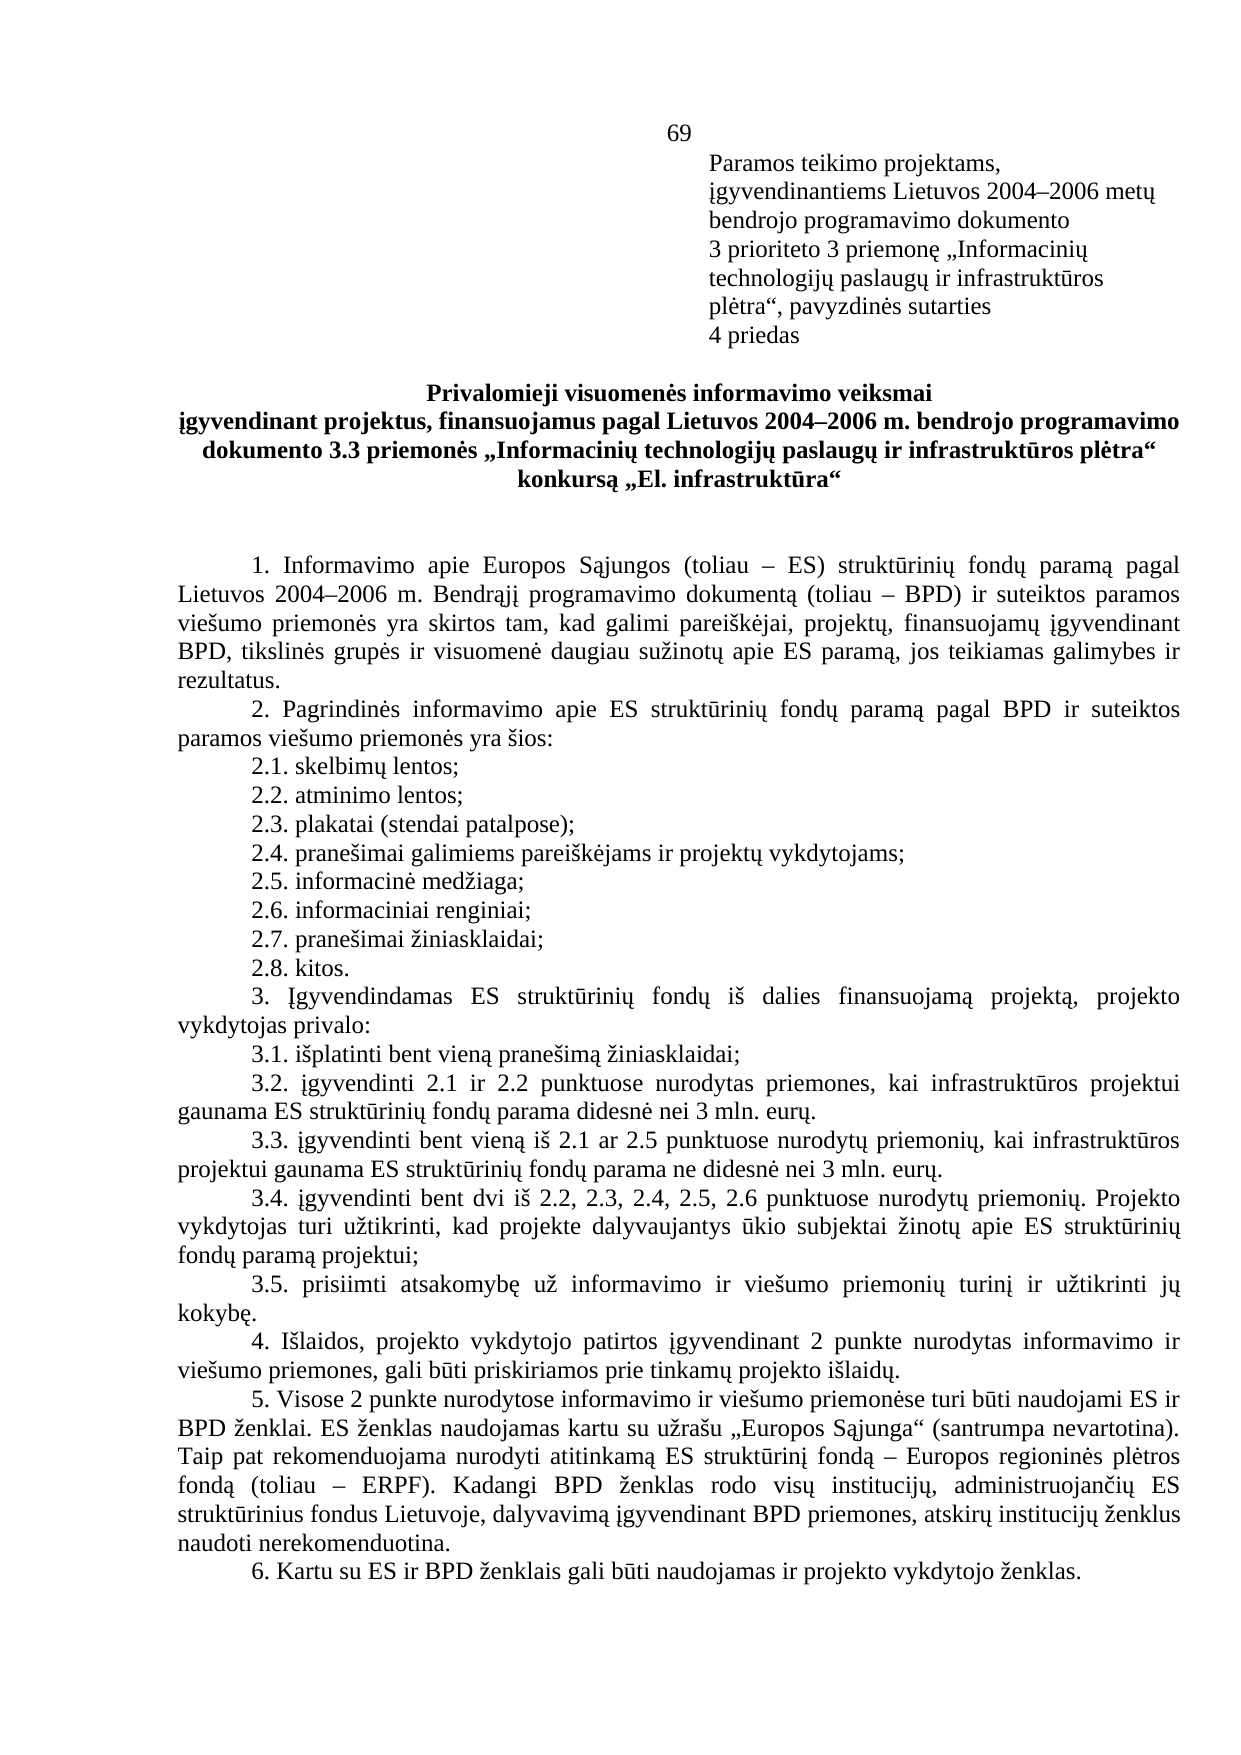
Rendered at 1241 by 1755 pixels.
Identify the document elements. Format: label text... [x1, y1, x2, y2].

text plėtra“, pavyzdinės sutarties [177, 291, 1181, 320]
text įgyvendinant projektus, finansuojamus pagal Lietuvos 2004–2006 m. bendrojo programavimo dokumento 3.3 priemonės „Informacinių technologijų paslaugų ir infrastruktūros plėtra“ konkursą „El. infrastruktūra“ [177, 406, 1181, 493]
text 2.6. informaciniai renginiai; [177, 895, 1181, 924]
text 2. Pagrindinės informavimo apie ES struktūrinių fondų paramą pagal BPD ir suteiktos paramos viešumo priemonės yra šios: [177, 694, 1181, 751]
text 5. Visose 2 punkte nurodytose informavimo ir viešumo priemonėse turi būti naudojami ES ir BPD ženklai. ES ženklas naudojamas kartu su užrašu „Europos Sąjunga“ (santrumpa nevartotina). Taip pat rekomenduojama nurodyti atitinkamą ES struktūrinį fondą – Europos regioninės plėtros fondą (toliau – ERPF). Kadangi BPD ženklas rodo visų institucijų, administruojančių ES struktūrinius fondus Lietuvoje, dalyvavimą įgyvendinant BPD priemones, atskirų institucijų ženklus naudoti nerekomenduotina. [177, 1384, 1181, 1556]
text 3.1. išplatinti bent vieną pranešimą žiniasklaidai; [177, 1039, 1181, 1068]
text 2.3. plakatai (stendai patalpose); [177, 809, 1181, 838]
text 1. Informavimo apie Europos Sąjungos (toliau – ES) struktūrinių fondų paramą pagal Lietuvos 2004–2006 m. Bendrąjį programavimo dokumentą (toliau – BPD) ir suteiktos paramos viešumo priemonės yra skirtos tam, kad galimi pareiškėjai, projektų, finansuojamų įgyvendinant BPD, tikslinės grupės ir visuomenė daugiau sužinotų apie ES paramą, jos teikiamas galimybes ir rezultatus. [177, 550, 1181, 694]
text 2.2. atminimo lentos; [177, 780, 1181, 809]
text Privalomieji visuomenės informavimo veiksmai [177, 378, 1181, 406]
text 4. Išlaidos, projekto vykdytojo patirtos įgyvendinant 2 punkte nurodytas informavimo ir viešumo priemones, gali būti priskiriamos prie tinkamų projekto išlaidų. [177, 1326, 1181, 1384]
text 2.4. pranešimai galimiems pareiškėjams ir projektų vykdytojams; [177, 838, 1181, 866]
text 2.8. kitos. [177, 953, 1181, 981]
text 2.1. skelbimų lentos; [177, 751, 1181, 780]
text technologijų paslaugų ir infrastruktūros [177, 263, 1181, 291]
text 3.3. įgyvendinti bent vieną iš 2.1 ar 2.5 punktuose nurodytų priemonių, kai infrastruktūros projektui gaunama ES struktūrinių fondų parama ne didesnė nei 3 mln. eurų. [177, 1125, 1181, 1183]
text bendrojo programavimo dokumento [177, 205, 1181, 234]
text įgyvendinantiems Lietuvos 2004–2006 metų [177, 176, 1181, 205]
text 2.5. informacinė medžiaga; [177, 866, 1181, 895]
text 3. Įgyvendindamas ES struktūrinių fondų iš dalies finansuojamą projektą, projekto vykdytojas privalo: [177, 981, 1181, 1039]
text 6. Kartu su ES ir BPD ženklais gali būti naudojamas ir projekto vykdytojo ženklas. [177, 1556, 1181, 1585]
text 2.7. pranešimai žiniasklaidai; [177, 924, 1181, 953]
text 3 prioriteto 3 priemonę „Informacinių [177, 234, 1181, 263]
text Paramos teikimo projektams, [709, 148, 1181, 176]
text 3.4. įgyvendinti bent dvi iš 2.2, 2.3, 2.4, 2.5, 2.6 punktuose nurodytų priemonių. Projekto vykdytojas turi užtikrinti, kad projekte dalyvaujantys ūkio subjektai žinotų apie ES struktūrinių fondų paramą projektui; [177, 1183, 1181, 1269]
text 3.5. prisiimti atsakomybę už informavimo ir viešumo priemonių turinį ir užtikrinti jų kokybę. [177, 1269, 1181, 1326]
text 3.2. įgyvendinti 2.1 ir 2.2 punktuose nurodytas priemones, kai infrastruktūros projektui gaunama ES struktūrinių fondų parama didesnė nei 3 mln. eurų. [177, 1068, 1181, 1125]
text 4 priedas [177, 320, 1181, 349]
